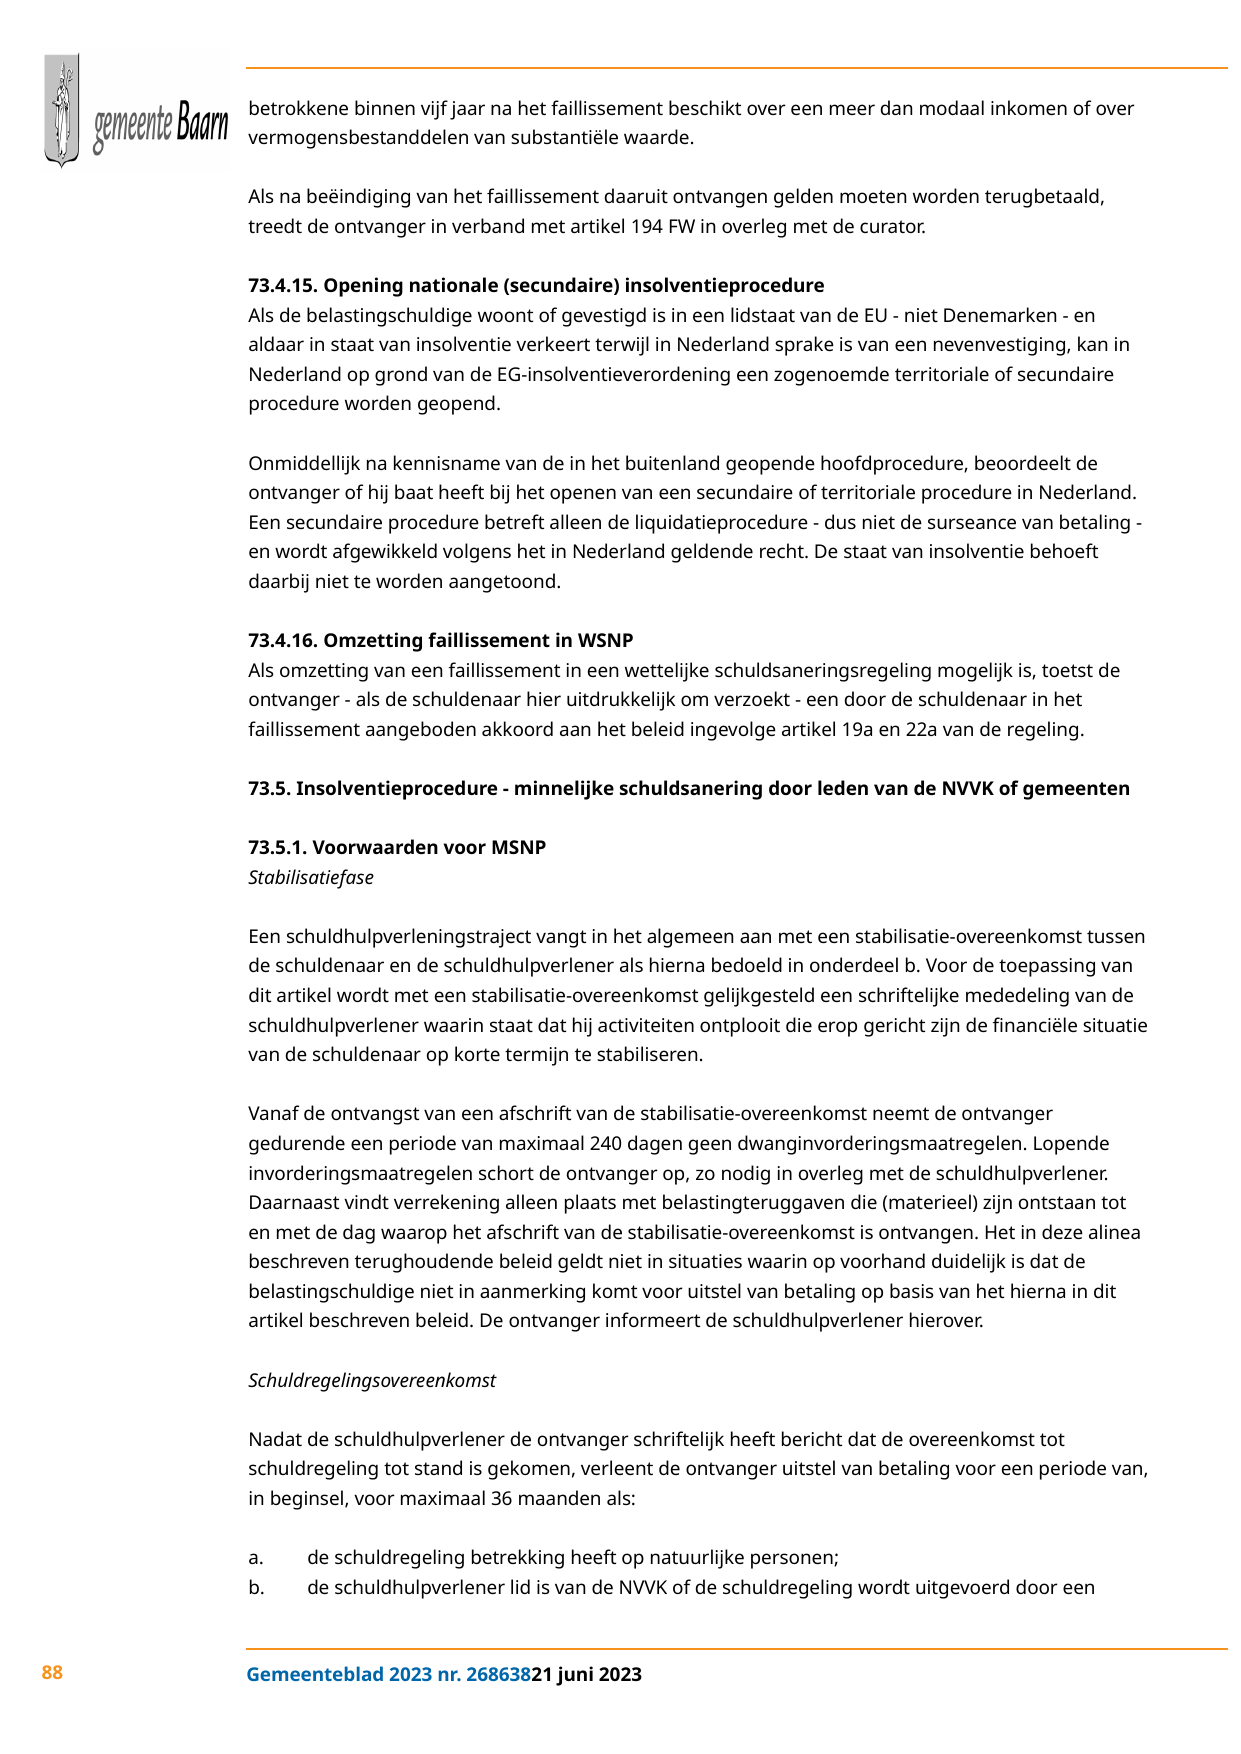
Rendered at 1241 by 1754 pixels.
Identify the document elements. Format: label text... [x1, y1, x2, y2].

text Stabilisatiefase [248, 864, 1152, 890]
text Een schuldhulpverleningstraject vangt in het algemeen aan met een stabilisatie-overeenkomst tussen de schuldenaar en de schuldhulpverlener als hierna bedoeld in onderdeel b. Voor de toepassing van dit artikel wordt met een stabilisatie-overeenkomst gelijkgesteld een schriftelijke mededeling van de schuldhulpverlener waarin staat dat hij activiteiten ontplooit die erop gericht zijn de financiële situatie van de schuldenaar op korte termijn te stabiliseren. [248, 923, 1152, 1067]
picture [41, 47, 231, 172]
list de schuldregeling betrekking heeft op natuurlijke personen; [248, 1544, 1152, 1570]
text Vanaf de ontvangst van een afschrift van de stabilisatie-overeenkomst neemt de ontvanger gedurende een periode van maximaal 240 dagen geen dwanginvorderingsmaatregelen. Lopende invorderingsmaatregelen schort de ontvanger op, zo nodig in overleg met de schuldhulpverlener. Daarnaast vindt verrekening alleen plaats met belastingteruggaven die (materieel) zijn ontstaan tot en met de dag waarop het afschrift van de stabilisatie-overeenkomst is ontvangen. Het in deze alinea beschreven terughoudende beleid geldt niet in situaties waarin op voorhand duidelijk is dat de belastingschuldige niet in aanmerking komt voor uitstel van betaling op basis van het hierna in dit artikel beschreven beleid. De ontvanger informeert de schuldhulpverlener hierover. [248, 1101, 1152, 1333]
text Nadat de schuldhulpverlener de ontvanger schriftelijk heeft bericht dat de overeenkomst tot schuldregeling tot stand is gekomen, verleent de ontvanger uitstel van betaling voor een periode van, in beginsel, voor maximaal 36 maanden als: [248, 1426, 1152, 1511]
text 73.4.16. Omzetting faillissement in WSNP [248, 627, 1152, 653]
text 73.4.15. Opening nationale (secundaire) insolventieprocedure [248, 272, 1152, 298]
list de schuldhulpverlener lid is van de NVVK of de schuldregeling wordt uitgevoerd door een [248, 1574, 1152, 1600]
text Als omzetting van een faillissement in een wettelijke schuldsaneringsregeling mogelijk is, toetst de ontvanger - als de schuldenaar hier uitdrukkelijk om verzoekt - een door de schuldenaar in het faillissement aangeboden akkoord aan het beleid ingevolge artikel 19a en 22a van de regeling. [248, 657, 1152, 742]
text 73.5.1. Voorwaarden voor MSNP [248, 834, 1152, 860]
text Als de belastingschuldige woont of gevestigd is in een lidstaat van de EU - niet Denemarken - en aldaar in staat van insolventie verkeert terwijl in Nederland sprake is van een nevenvestiging, kan in Nederland op grond van de EG-insolventieverordening een zogenoemde territoriale of secundaire procedure worden geopend. [248, 302, 1152, 416]
text Onmiddellijk na kennisname van de in het buitenland geopende hoofdprocedure, beoordeelt de ontvanger of hij baat heeft bij het openen van een secundaire of territoriale procedure in Nederland. Een secundaire procedure betreft alleen de liquidatieprocedure - dus niet de surseance van betaling - en wordt afgewikkeld volgens het in Nederland geldende recht. De staat van insolventie behoeft daarbij niet te worden aangetoond. [248, 450, 1152, 594]
text Als na beëindiging van het faillissement daaruit ontvangen gelden moeten worden terugbetaald, treedt de ontvanger in verband met artikel 194 FW in overleg met de curator. [248, 183, 1152, 239]
text Schuldregelingsovereenkomst [248, 1367, 1152, 1393]
text 73.5. Insolventieprocedure - minnelijke schuldsanering door leden van de NVVK of gemeenten [248, 775, 1152, 801]
text betrokkene binnen vijf jaar na het faillissement beschikt over een meer dan modaal inkomen of over vermogensbestanddelen van substantiële waarde. [248, 95, 1152, 150]
